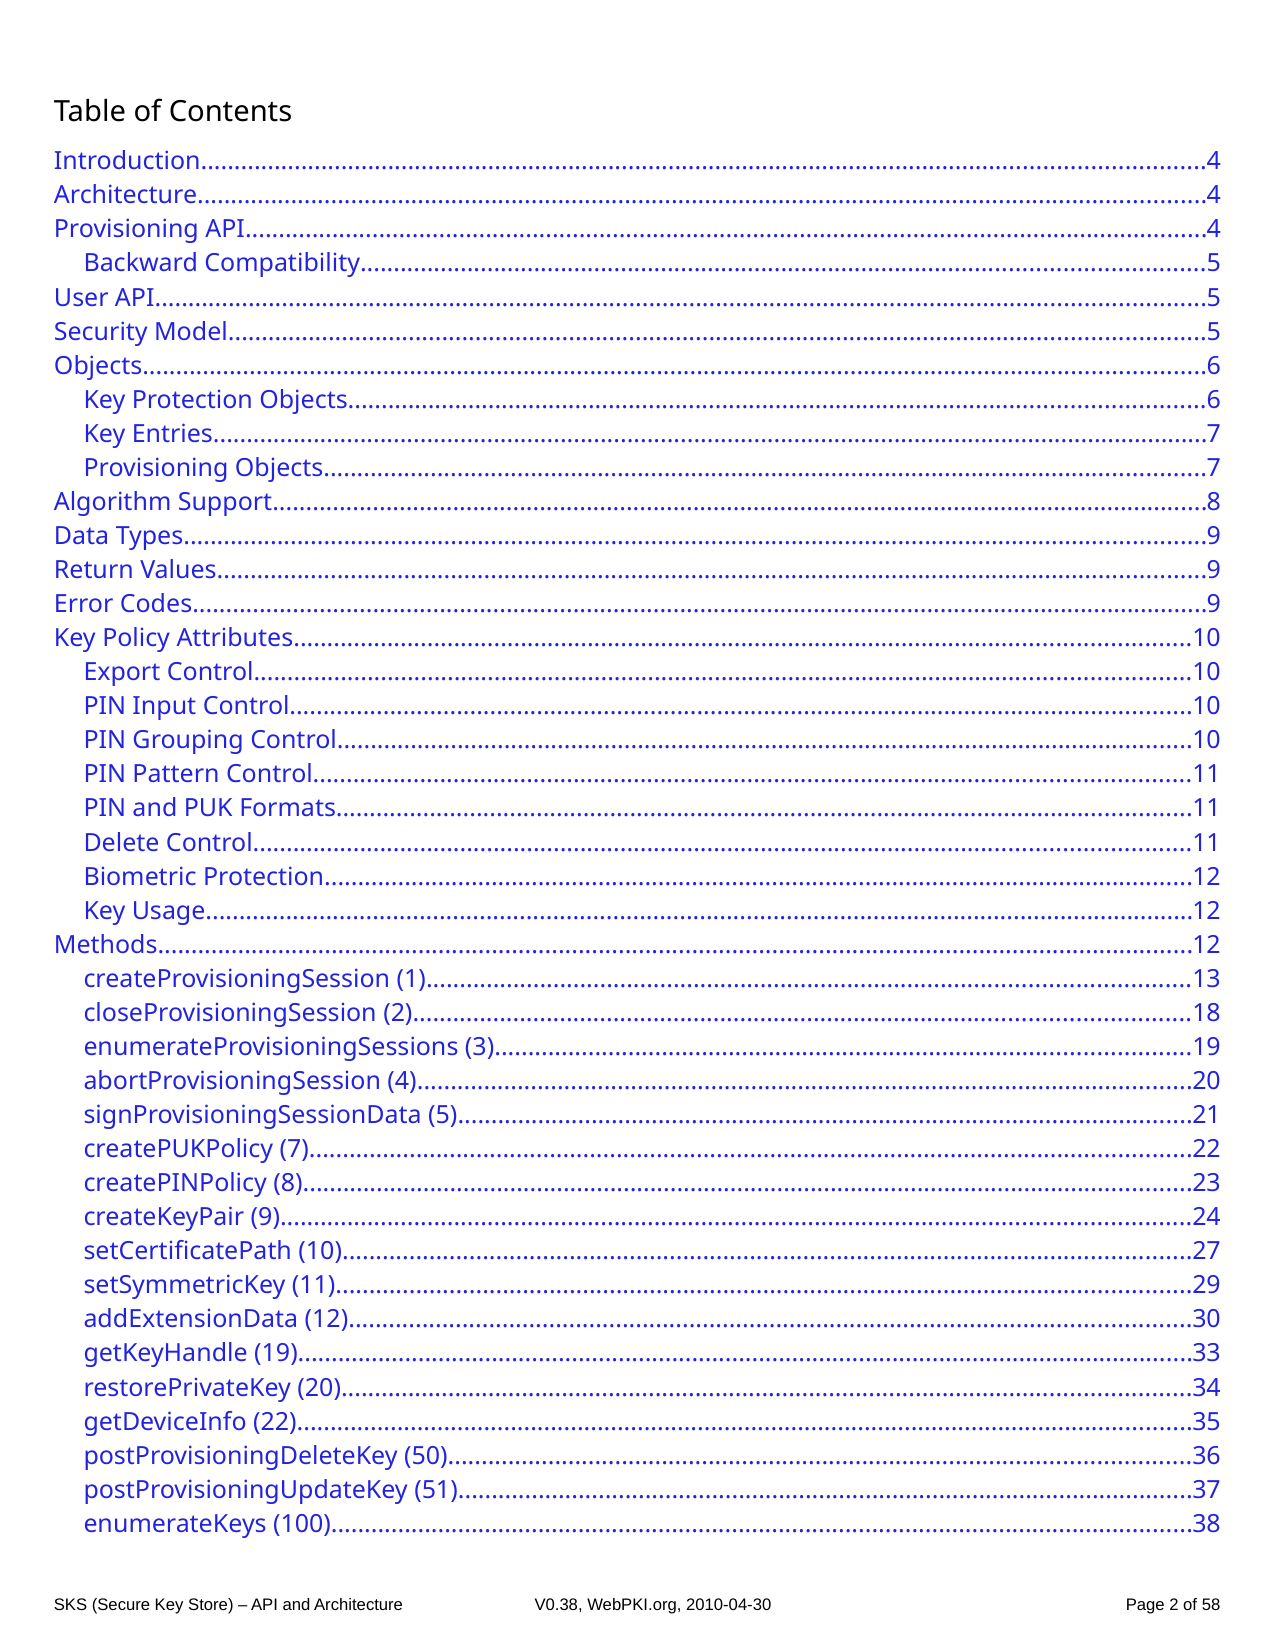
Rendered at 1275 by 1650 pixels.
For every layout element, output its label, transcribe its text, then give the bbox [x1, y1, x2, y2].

text Export Control 10 [83, 654, 1221, 688]
text createPUKPolicy (7) 22 [83, 1131, 1221, 1165]
text PIN Input Control 10 [83, 688, 1221, 722]
text Provisioning API 4 [54, 211, 1221, 245]
text setCertificatePath (10) 27 [83, 1233, 1221, 1267]
text Provisioning Objects 7 [83, 449, 1221, 483]
text postProvisioningDeleteKey (50) 36 [83, 1437, 1221, 1471]
text addExtensionData (12) 30 [83, 1301, 1221, 1335]
text Objects 6 [54, 347, 1221, 381]
text Backward Compatibility 5 [83, 245, 1221, 279]
text Biometric Protection 12 [83, 858, 1221, 892]
text Architecture 4 [54, 177, 1221, 211]
text PIN Pattern Control 11 [83, 756, 1221, 790]
text Key Policy Attributes 10 [54, 620, 1221, 654]
text Key Usage 12 [83, 892, 1221, 926]
text closeProvisioningSession (2) 18 [83, 994, 1221, 1028]
text enumerateKeys (100) 38 [83, 1505, 1221, 1539]
text Delete Control 11 [83, 824, 1221, 858]
text Data Types 9 [54, 518, 1221, 552]
text Introduction 4 [54, 143, 1221, 177]
text User API 5 [54, 279, 1221, 313]
text Algorithm Support 8 [54, 483, 1221, 518]
text Error Codes 9 [54, 586, 1221, 620]
text createPINPolicy (8) 23 [83, 1165, 1221, 1199]
text Return Values 9 [54, 552, 1221, 586]
text setSymmetricKey (11) 29 [83, 1267, 1221, 1301]
text Key Protection Objects 6 [83, 381, 1221, 415]
text PIN Grouping Control 10 [83, 722, 1221, 756]
text abortProvisioningSession (4) 20 [83, 1063, 1221, 1097]
text restorePrivateKey (20) 34 [83, 1369, 1221, 1403]
text Methods 12 [54, 926, 1221, 960]
text Key Entries 7 [83, 415, 1221, 449]
text createProvisioningSession (1) 13 [83, 960, 1221, 994]
text PIN and PUK Formats 11 [83, 790, 1221, 824]
text enumerateProvisioningSessions (3) 19 [83, 1028, 1221, 1063]
text getKeyHandle (19) 33 [83, 1335, 1221, 1369]
text getDeviceInfo (22) 35 [83, 1403, 1221, 1437]
text signProvisioningSessionData (5) 21 [83, 1097, 1221, 1131]
text createKeyPair (9) 24 [83, 1199, 1221, 1233]
text postProvisioningUpdateKey (51) 37 [83, 1471, 1221, 1505]
subtitle Table of Contents [54, 91, 1221, 130]
text Security Model 5 [54, 313, 1221, 347]
